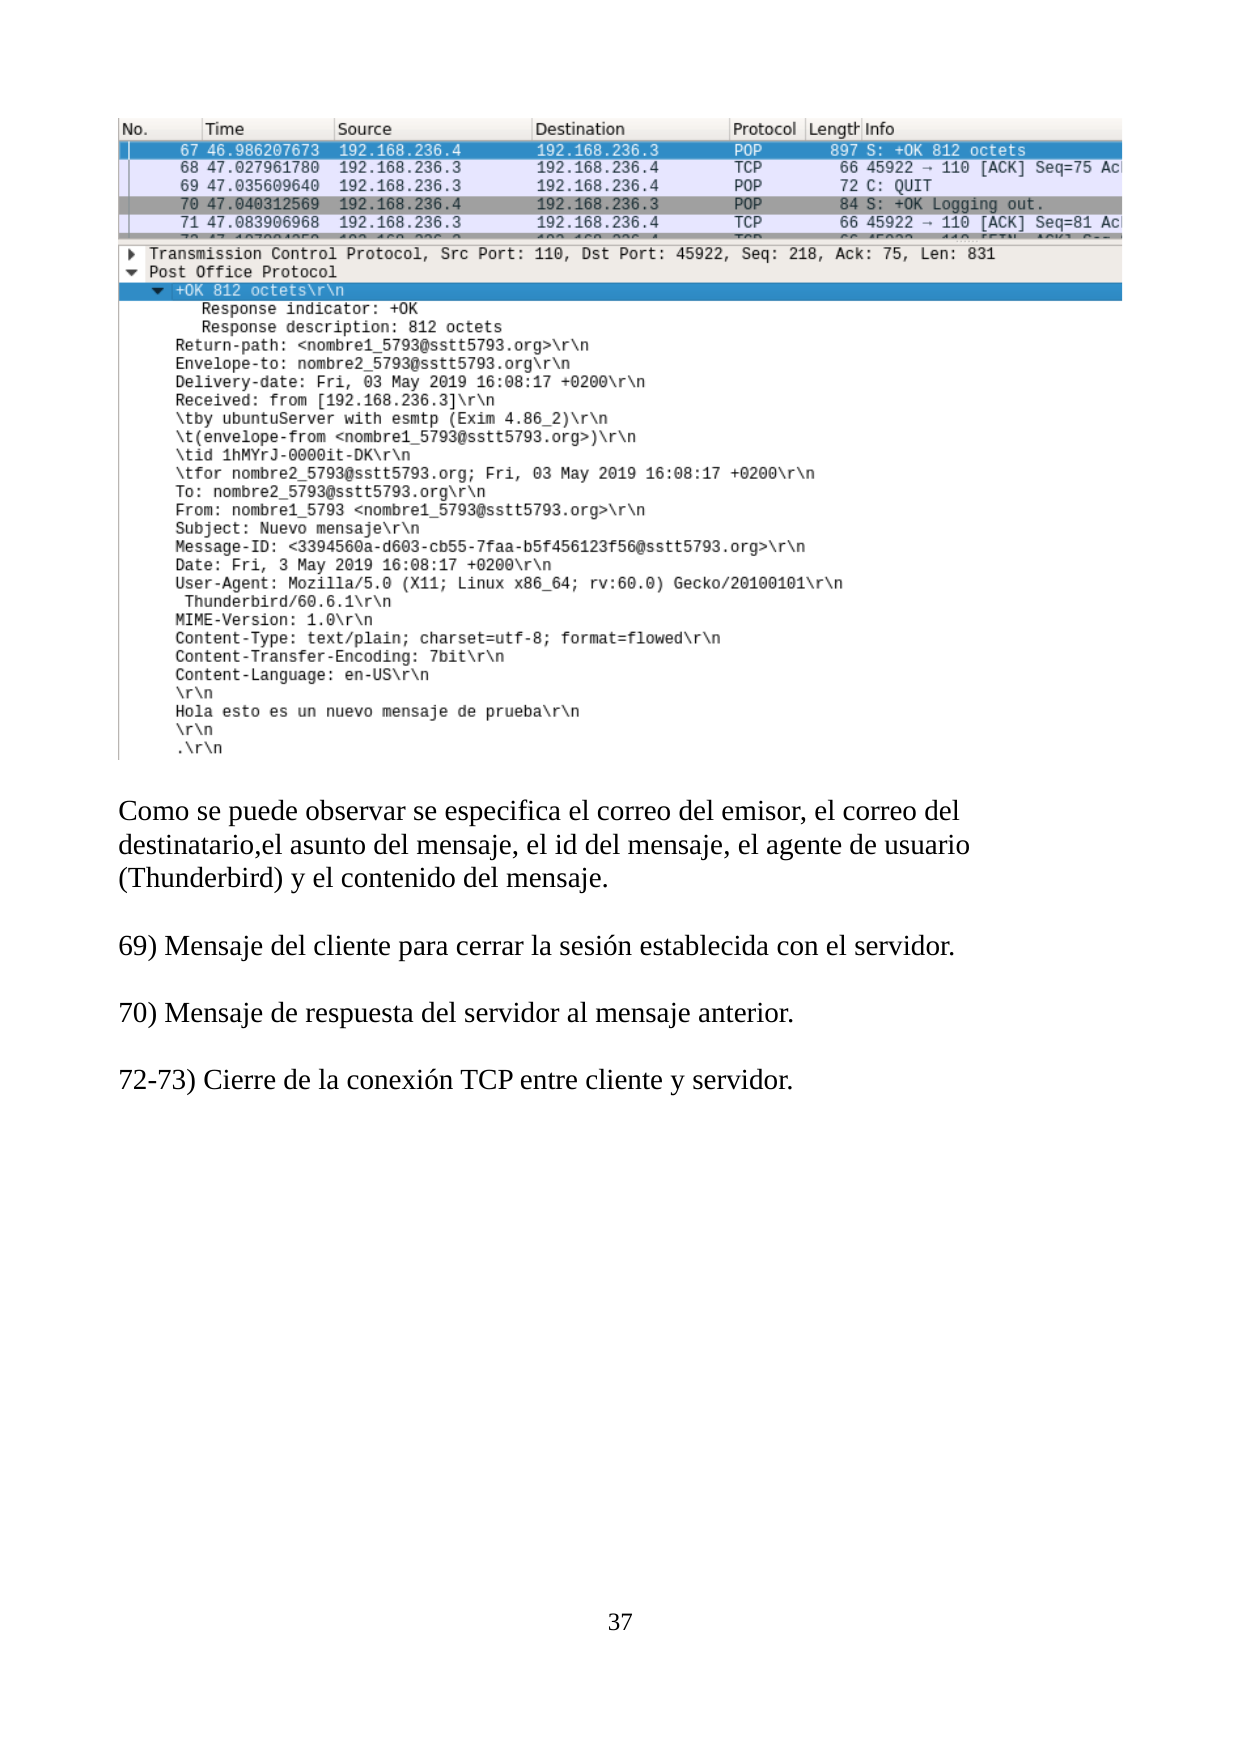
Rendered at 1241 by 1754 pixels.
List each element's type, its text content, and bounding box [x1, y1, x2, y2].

text 69) Mensaje del cliente para cerrar la sesión establecida con el servidor. [118, 928, 1122, 961]
text Como se puede observar se especifica el correo del emisor, el correo del destinatario,el asunto del mensaje, el id del mensaje, el agente de usuario (Thunderbird) y el contenido del mensaje. [118, 793, 1122, 894]
text 72-73) Cierre de la conexión TCP entre cliente y servidor. [118, 1062, 1122, 1095]
picture [118, 118, 1123, 760]
text 70) Mensaje de respuesta del servidor al mensaje anterior. [118, 995, 1122, 1028]
